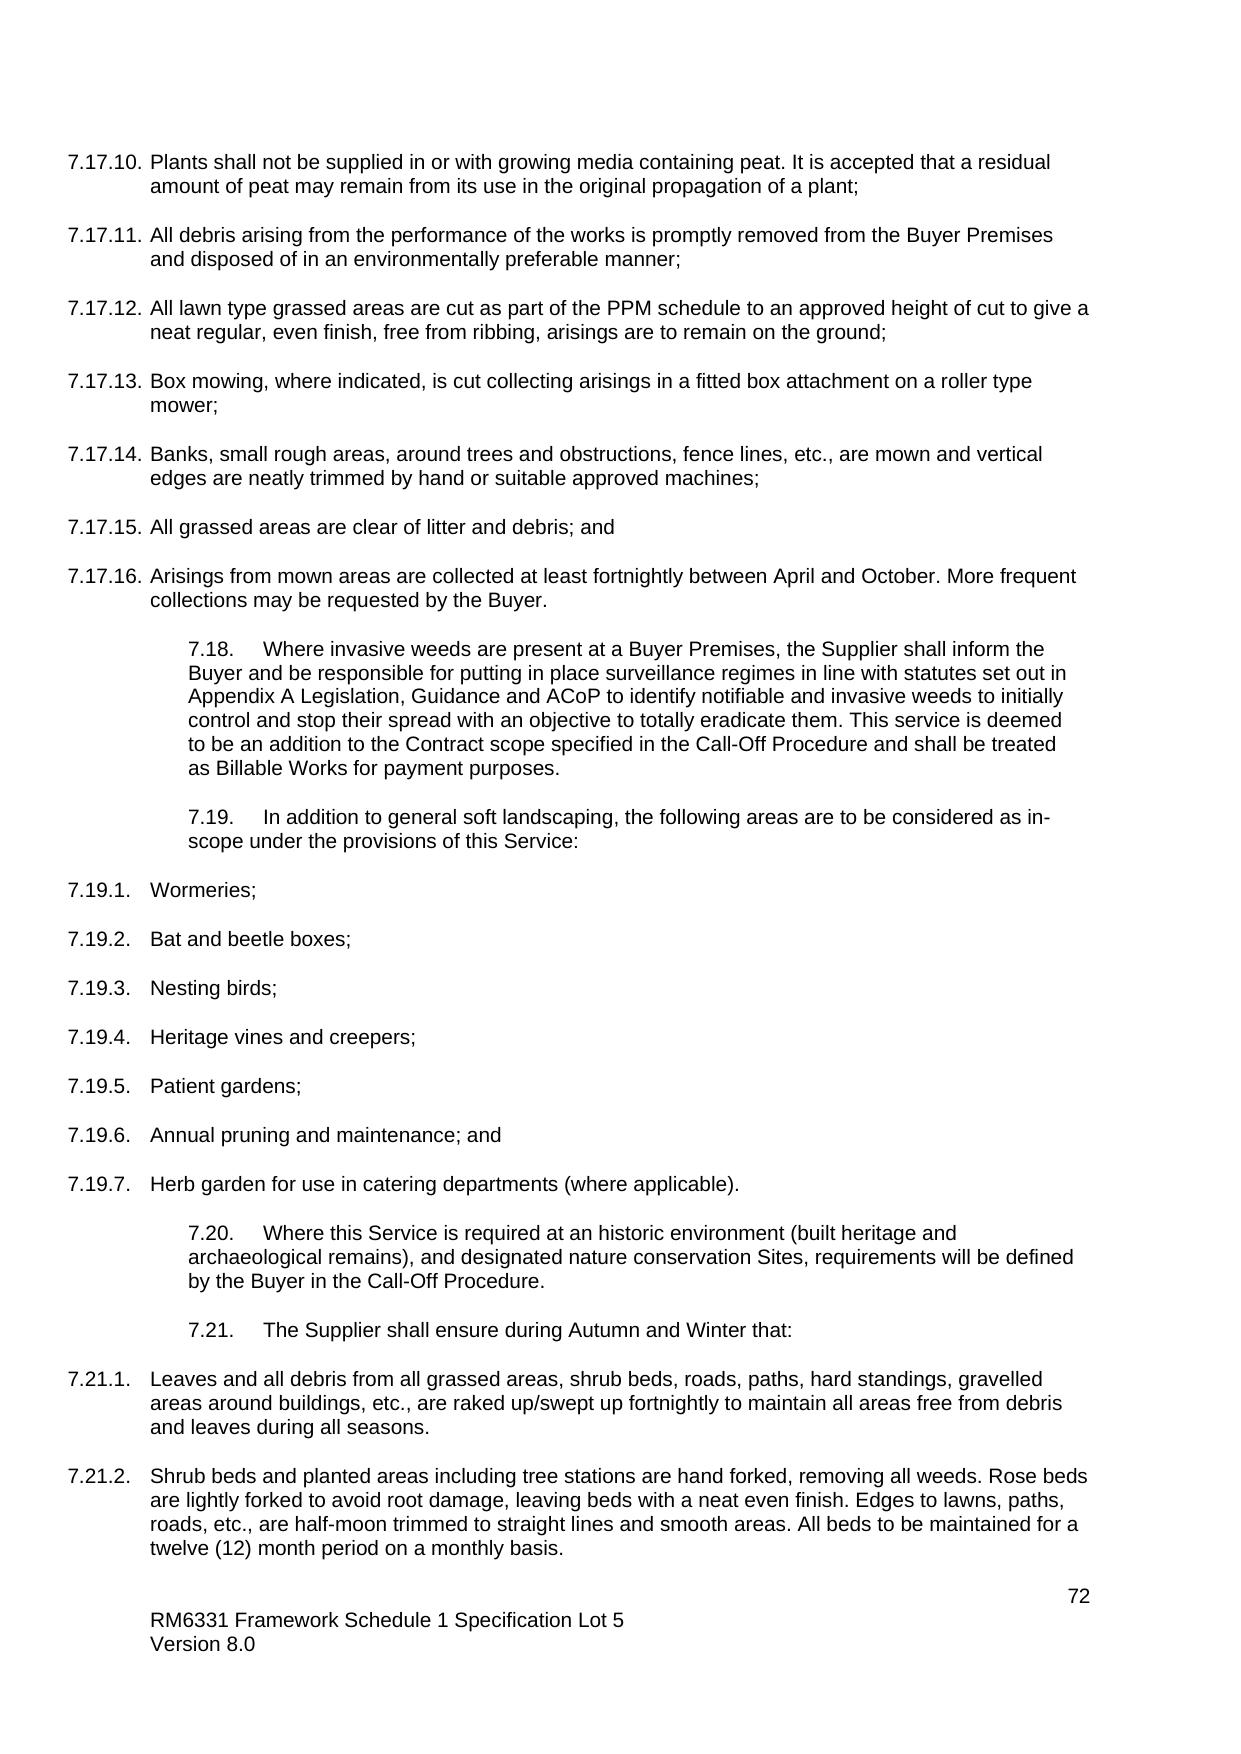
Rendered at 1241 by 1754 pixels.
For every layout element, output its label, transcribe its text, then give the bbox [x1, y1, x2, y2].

list All lawn type grassed areas are cut as part of the PPM schedule to an approved height of cut to give a neat regular, even finish, free from ribbing, arisings are to remain on the ground; [67, 296, 1090, 344]
list Banks, small rough areas, around trees and obstructions, fence lines, etc., are mown and vertical edges are neatly trimmed by hand or suitable approved machines; [67, 442, 1090, 489]
list Patient gardens; [67, 1074, 1090, 1098]
list Where this Service is required at an historic environment (built heritage and archaeological remains), and designated nature conservation Sites, requirements will be defined by the Buyer in the Call-Off Procedure. [188, 1221, 1080, 1293]
list Wormeries; [67, 878, 1090, 902]
list All grassed areas are clear of litter and debris; and [67, 514, 1090, 538]
list All debris arising from the performance of the works is promptly removed from the Buyer Premises and disposed of in an environmentally preferable manner; [67, 223, 1090, 271]
list Shrub beds and planted areas including tree stations are hand forked, removing all weeds. Rose beds are lightly forked to avoid root damage, leaving beds with a neat even finish. Edges to lawns, paths, roads, etc., are half-moon trimmed to straight lines and smooth areas. All beds to be maintained for a twelve (12) month period on a monthly basis. [67, 1463, 1090, 1559]
list Plants shall not be supplied in or with growing media containing peat. It is accepted that a residual amount of peat may remain from its use in the original propagation of a plant; [67, 150, 1090, 198]
list Arisings from mown areas are collected at least fortnightly between April and October. More frequent collections may be requested by the Buyer. [67, 563, 1090, 611]
list In addition to general soft landscaping, the following areas are to be considered as in-scope under the provisions of this Service: [188, 805, 1080, 853]
list Herb garden for use in catering departments (where applicable). [67, 1172, 1090, 1196]
list Heritage vines and creepers; [67, 1025, 1090, 1049]
list Leaves and all debris from all grassed areas, shrub beds, roads, paths, hard standings, gravelled areas around buildings, etc., are raked up/swept up fortnightly to maintain all areas free from debris and leaves during all seasons. [67, 1367, 1090, 1438]
list Nesting birds; [67, 976, 1090, 1000]
list Where invasive weeds are present at a Buyer Premises, the Supplier shall inform the Buyer and be responsible for putting in place surveillance regimes in line with statutes set out in Appendix A Legislation, Guidance and ACoP to identify notifiable and invasive weeds to initially control and stop their spread with an objective to totally eradicate them. This service is deemed to be an addition to the Contract scope specified in the Call-Off Procedure and shall be treated as Billable Works for payment purposes. [188, 636, 1080, 780]
list Annual pruning and maintenance; and [67, 1123, 1090, 1147]
list Box mowing, where indicated, is cut collecting arisings in a fitted box attachment on a roller type mower; [67, 369, 1090, 417]
list Bat and beetle boxes; [67, 927, 1090, 951]
list The Supplier shall ensure during Autumn and Winter that: [188, 1318, 1080, 1342]
